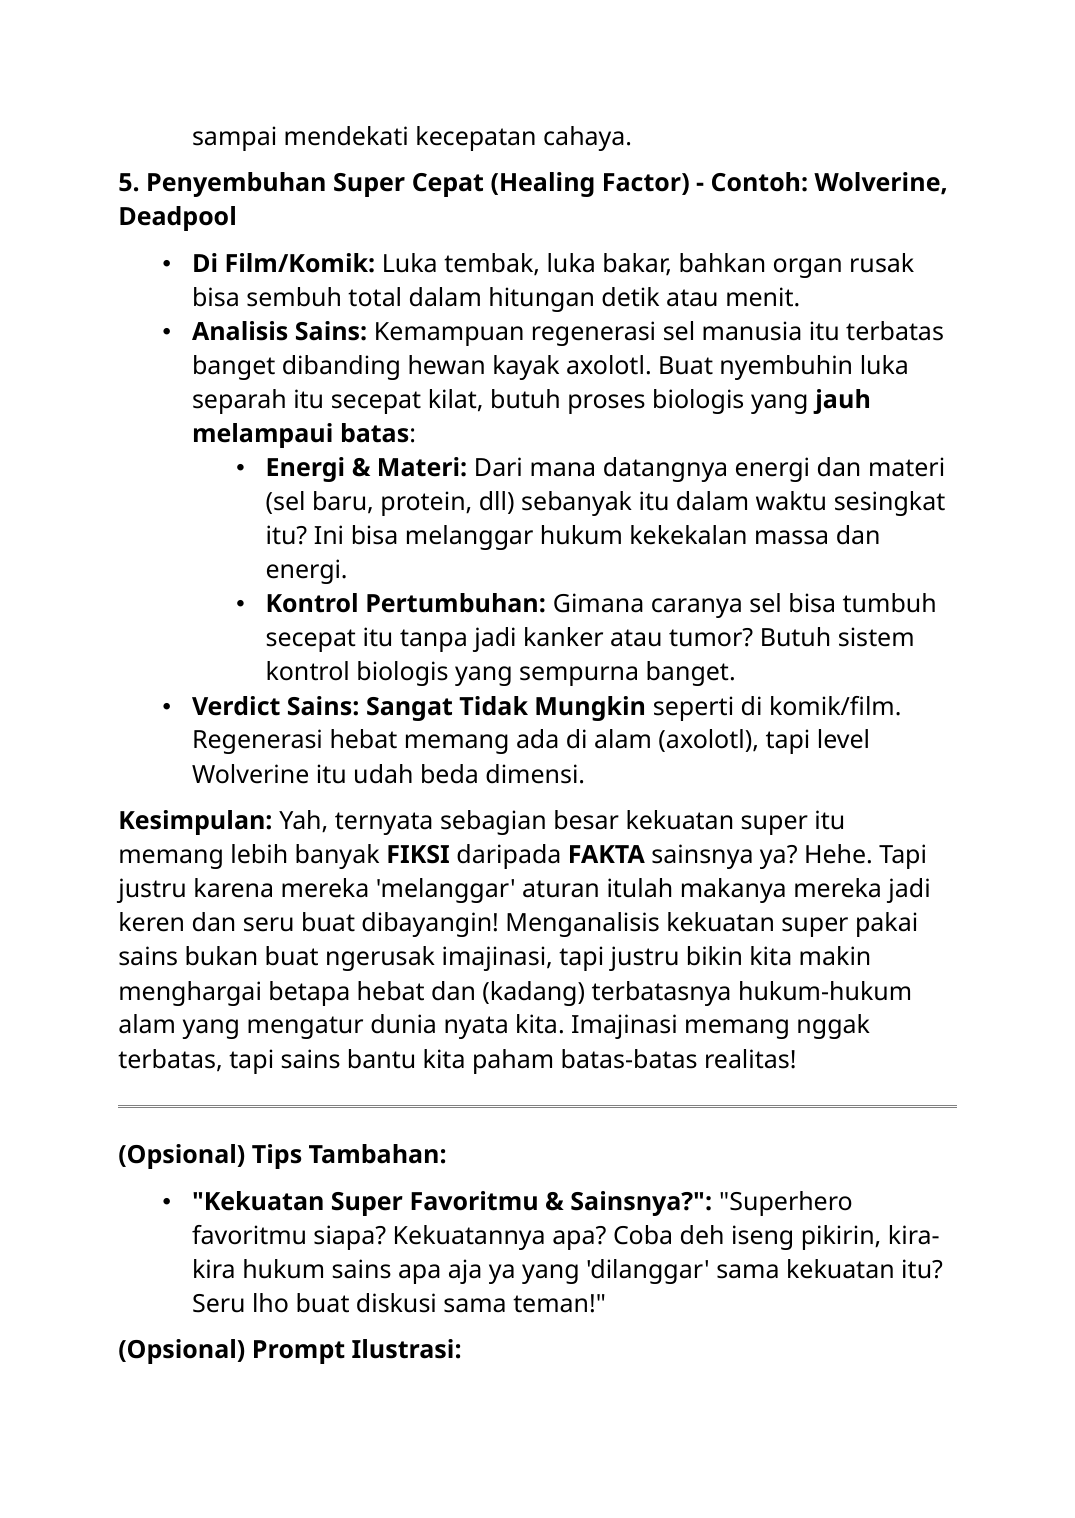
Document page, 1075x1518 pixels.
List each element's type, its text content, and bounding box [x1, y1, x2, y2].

text Kesimpulan: Yah, ternyata sebagian besar kekuatan super itu memang lebih banyak FIKSI daripada FAKTA sainsnya ya? Hehe. Tapi justru karena mereka 'melanggar' aturan itulah makanya mereka jadi keren dan seru buat dibayangin! Menganalisis kekuatan super pakai sains bukan buat ngerusak imajinasi, tapi justru bikin kita makin menghargai betapa hebat dan (kadang) terbatasnya hukum-hukum alam yang mengatur dunia nyata kita. Imajinasi memang nggak terbatas, tapi sains bantu kita paham batas-batas realitas! [118, 803, 957, 1075]
text (Opsional) Tips Tambahan: [118, 1137, 957, 1171]
text (Opsional) Prompt Ilustrasi: [118, 1332, 957, 1366]
list sampai mendekati kecepatan cahaya. [162, 118, 957, 152]
list Kontrol Pertumbuhan: Gimana caranya sel bisa tumbuh secepat itu tanpa jadi kanker atau tumor? Butuh sistem kontrol biologis yang sempurna banget. [236, 586, 957, 688]
list Di Film/Komik: Luka tembak, luka bakar, bahkan organ rusak bisa sembuh total dalam hitungan detik atau menit. [162, 245, 957, 313]
list Energi & Materi: Dari mana datangnya energi dan materi (sel baru, protein, dll) sebanyak itu dalam waktu sesingkat itu? Ini bisa melanggar hukum kekekalan massa dan energi. [236, 450, 957, 586]
list Analisis Sains: Kemampuan regenerasi sel manusia itu terbatas banget dibanding hewan kayak axolotl. Buat nyembuhin luka separah itu secepat kilat, butuh proses biologis yang jauh melampaui batas: [162, 313, 957, 450]
list Verdict Sains: Sangat Tidak Mungkin seperti di komik/film. Regenerasi hebat memang ada di alam (axolotl), tapi level Wolverine itu udah beda dimensi. [162, 688, 957, 790]
list "Kekuatan Super Favoritmu & Sainsnya?": "Superhero favoritmu siapa? Kekuatannya apa? Coba deh iseng pikirin, kira-kira hukum sains apa aja ya yang 'dilanggar' sama kekuatan itu? Seru lho buat diskusi sama teman!" [162, 1183, 957, 1319]
text 5. Penyembuhan Super Cepat (Healing Factor) - Contoh: Wolverine, Deadpool [118, 165, 957, 233]
